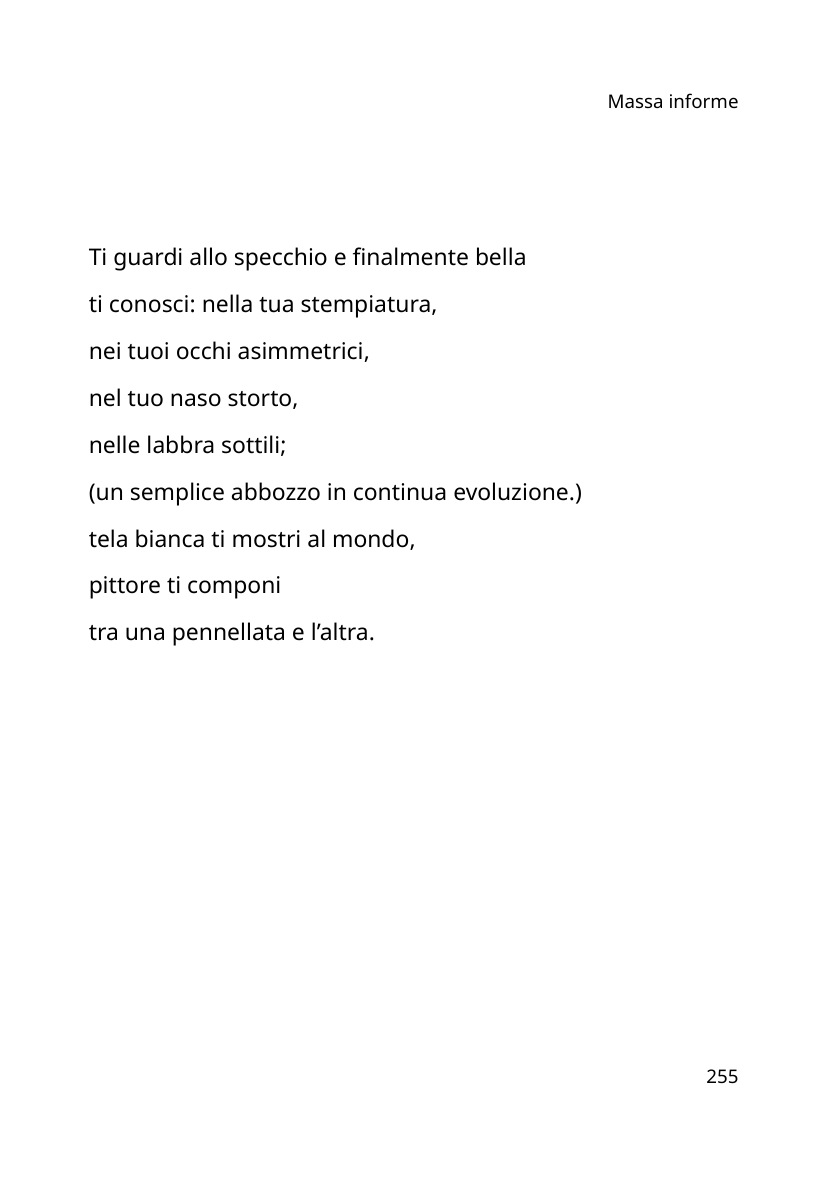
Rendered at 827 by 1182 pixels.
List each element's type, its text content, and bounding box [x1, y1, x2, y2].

text ti conosci: nella tua stempiatura, [88, 288, 738, 319]
text (un semplice abbozzo in continua evoluzione.) [88, 476, 738, 507]
text nei tuoi occhi asimmetrici, [88, 335, 738, 366]
text tela bianca ti mostri al mondo, [88, 522, 738, 554]
text nel tuo naso storto, [88, 382, 738, 413]
text Ti guardi allo specchio e finalmente bella [88, 241, 738, 272]
text nelle labbra sottili; [88, 429, 738, 460]
text pittore ti componi [88, 569, 738, 601]
text tra una pennellata e l’altra. [88, 616, 738, 647]
